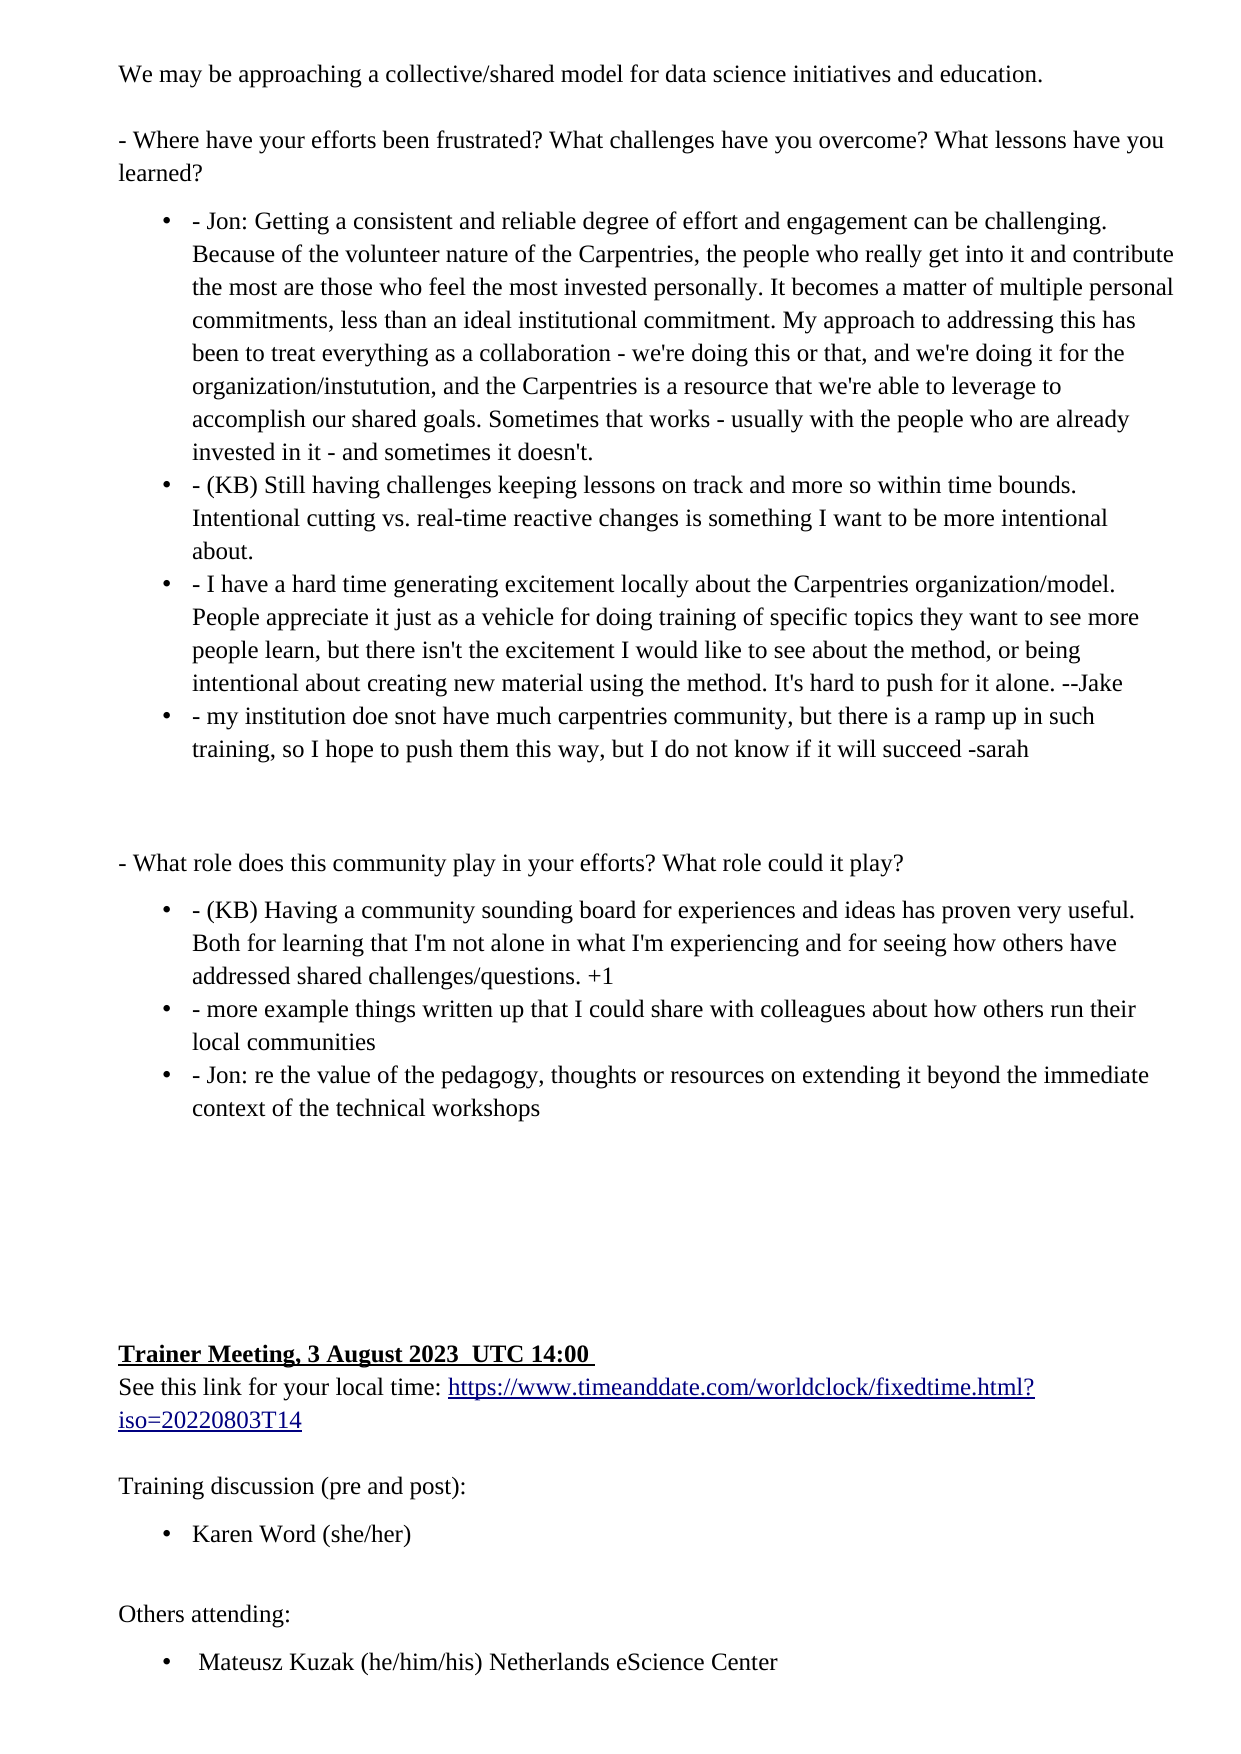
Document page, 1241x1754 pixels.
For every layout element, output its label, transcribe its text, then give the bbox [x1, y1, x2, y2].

list Karen Word (she/her) [162, 1519, 1181, 1548]
list - Jon: re the value of the pedagogy, thoughts or resources on extending it beyond the immediate context of the technical workshops [162, 1060, 1181, 1122]
list - (KB) Having a community sounding board for experiences and ideas has proven very useful. Both for learning that I'm not alone in what I'm experiencing and for seeing how others have addressed shared challenges/questions. +1 [162, 895, 1181, 990]
list - more example things written up that I could share with colleagues about how others run their local communities [162, 994, 1181, 1056]
text Trainer Meeting, 3 August 2023 UTC 14:00 See this link for your local time: https://www.timeanddate.com/worldclock/fixedtime.html?iso=20220803T14 Training discussion (pre and post): [118, 1141, 1181, 1500]
text Others attending: [118, 1566, 1181, 1628]
list - I have a hard time generating excitement locally about the Carpentries organization/model. People appreciate it just as a vehicle for doing training of specific topics they want to see more people learn, but there isn't the excitement I would like to see about the method, or being intentional about creating new material using the method. It's hard to push for it alone. --Jake [162, 569, 1181, 697]
list - (KB) Still having challenges keeping lessons on track and more so within time bounds. Intentional cutting vs. real-time reactive changes is something I want to be more intentional about. [162, 470, 1181, 565]
text - What role does this community play in your efforts? What role could it play? [118, 782, 1181, 876]
list - my institution doe snot have much carpentries community, but there is a ramp up in such training, so I hope to push them this way, but I do not know if it will succeed -sarah [162, 701, 1181, 763]
text We may be approaching a collective/shared model for data science initiatives and education. - Where have your efforts been frustrated? What challenges have you overcome? What lessons have you learned? [118, 59, 1181, 187]
list Mateusz Kuzak (he/him/his) Netherlands eScience Center [162, 1647, 1181, 1676]
list - Jon: Getting a consistent and reliable degree of effort and engagement can be challenging. Because of the volunteer nature of the Carpentries, the people who really get into it and contribute the most are those who feel the most invested personally. It becomes a matter of multiple personal commitments, less than an ideal institutional commitment. My approach to addressing this has been to treat everything as a collaboration - we're doing this or that, and we're doing it for the organization/instutution, and the Carpentries is a resource that we're able to leverage to accomplish our shared goals. Sometimes that works - usually with the people who are already invested in it - and sometimes it doesn't. [162, 206, 1181, 466]
